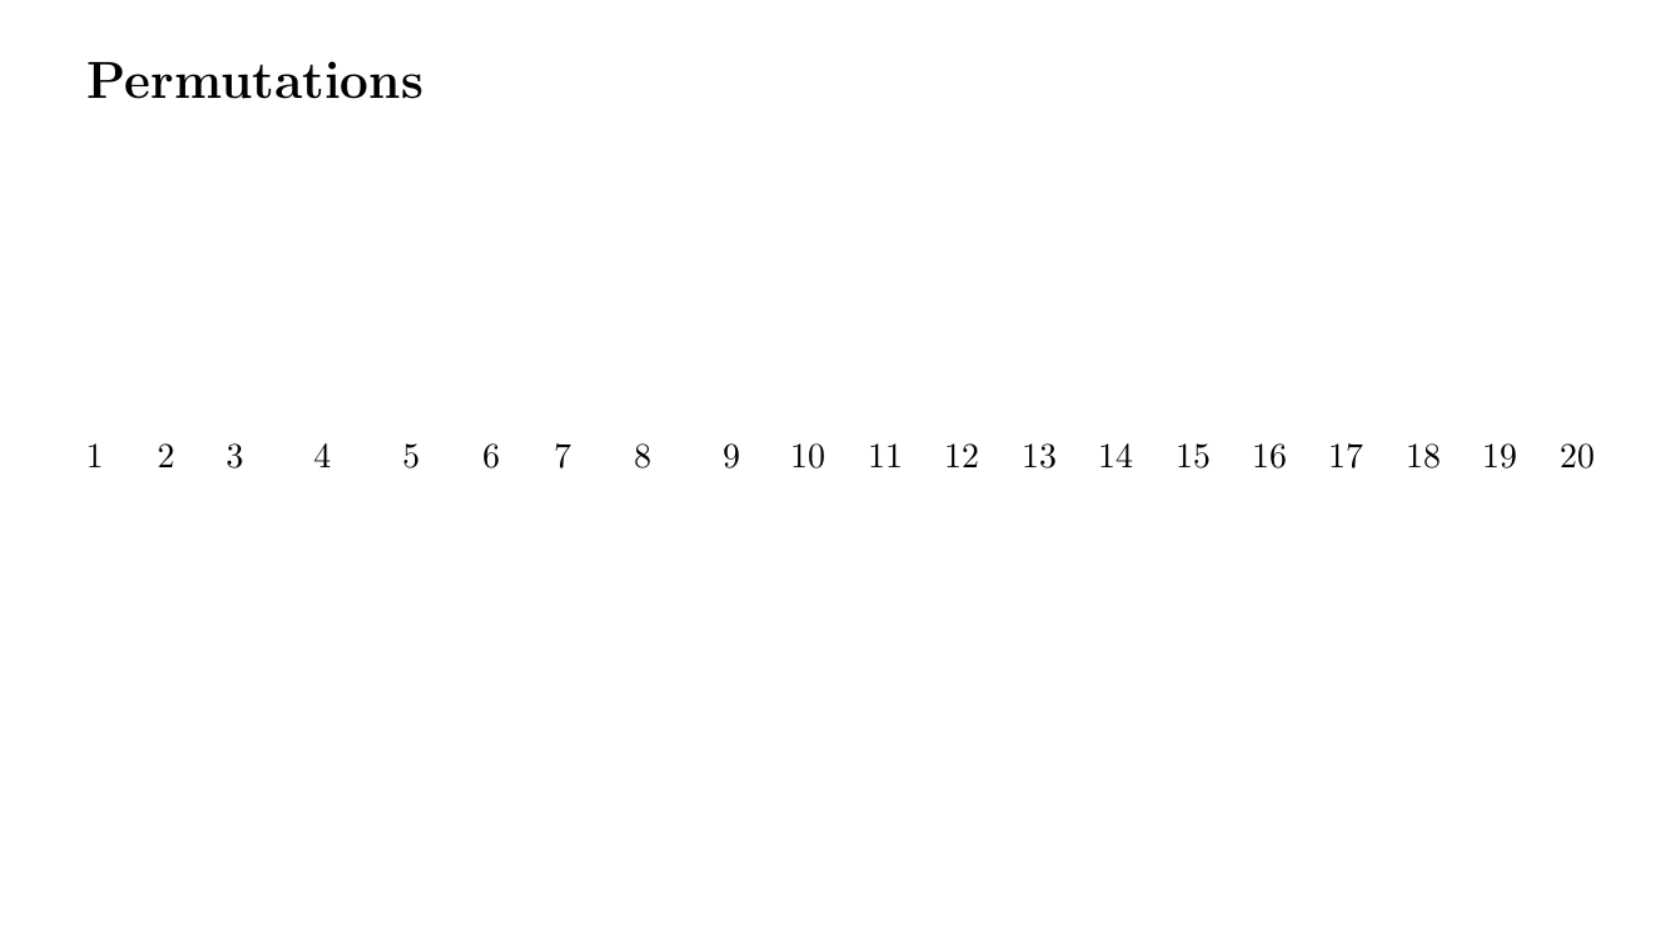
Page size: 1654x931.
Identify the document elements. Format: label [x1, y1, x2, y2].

picture [71, 432, 1601, 475]
picture [79, 57, 426, 107]
